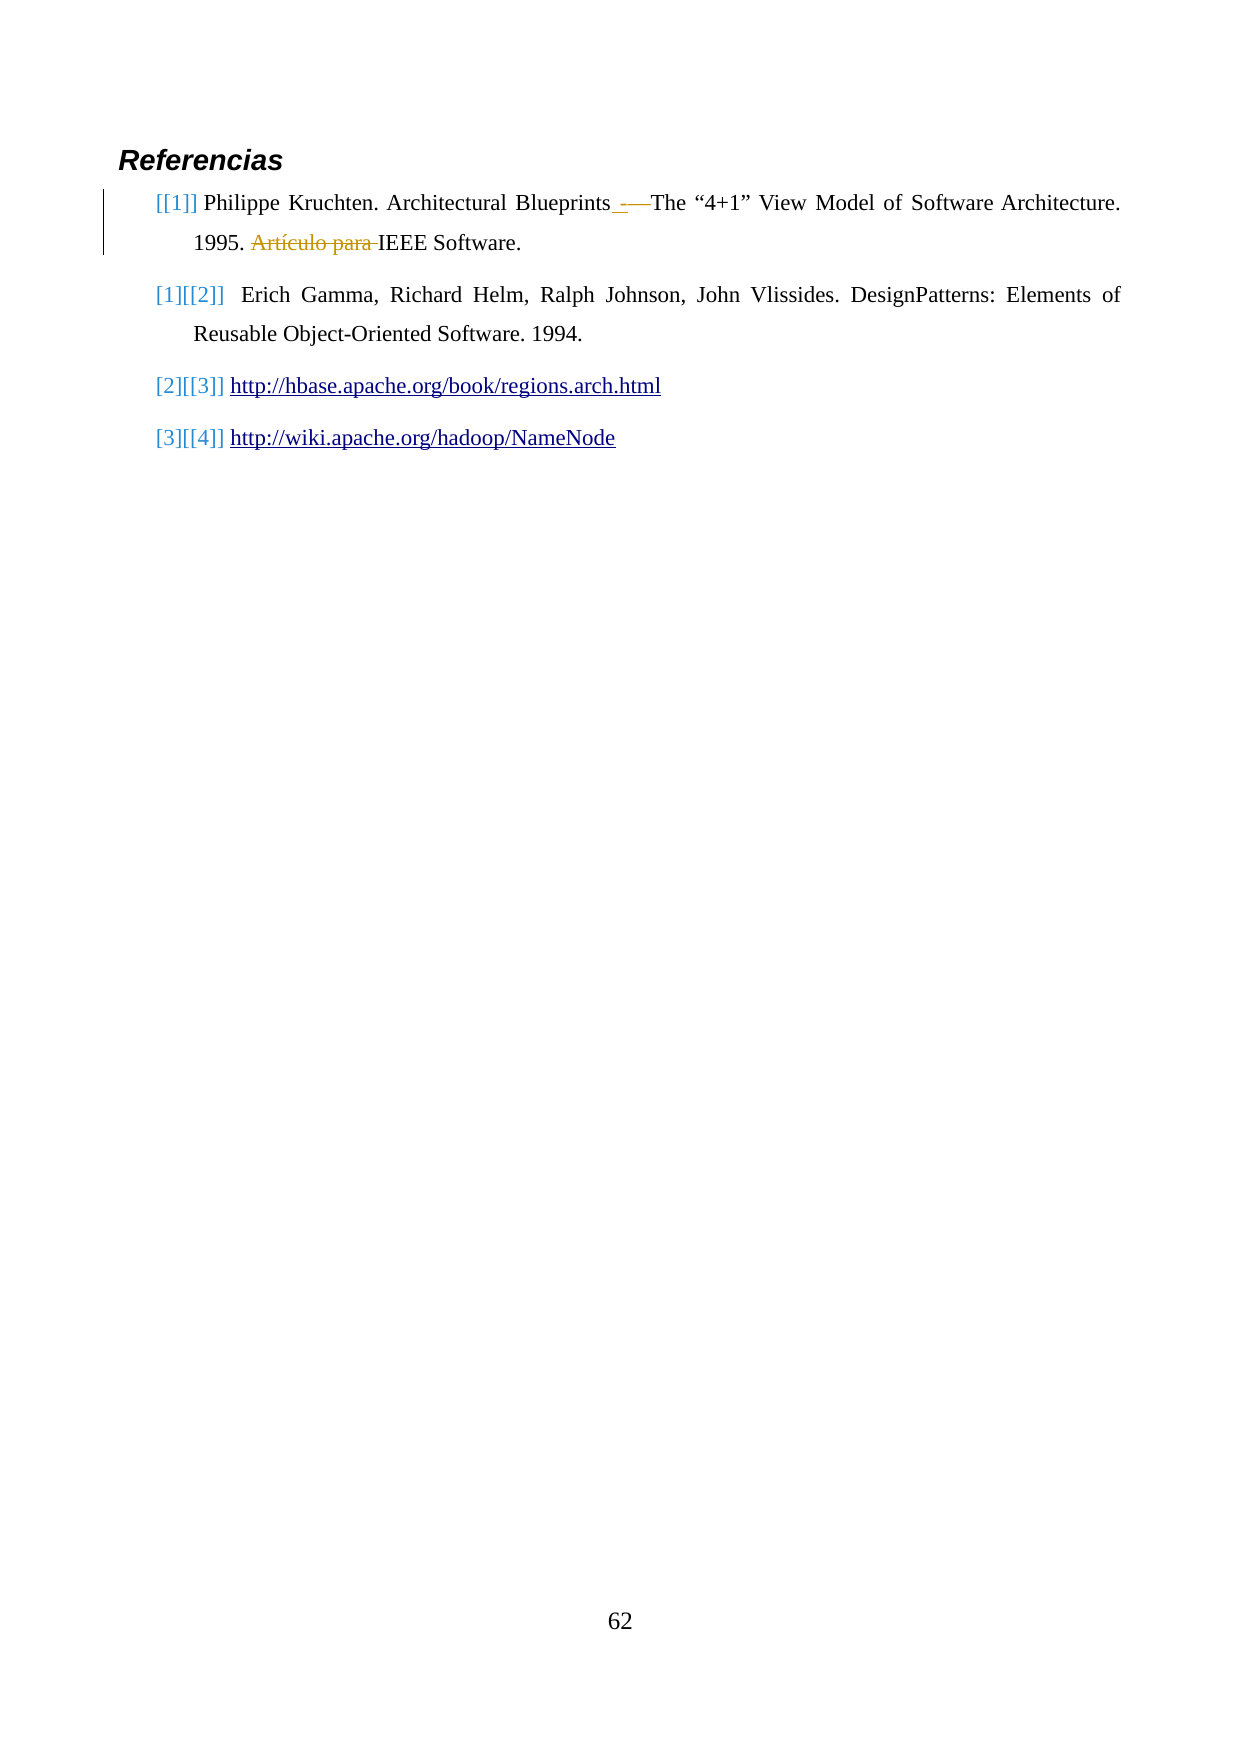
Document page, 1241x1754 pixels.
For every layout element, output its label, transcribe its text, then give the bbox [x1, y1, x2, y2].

list http://wiki.apache.org/hadoop/NameNode [156, 424, 1122, 450]
list Philippe Kruchten. Architectural Blueprints -The “4+1” View Model of Software Architecture. 1995. IEEE Software. [156, 189, 1122, 255]
subtitle Referencias [118, 143, 1122, 177]
list Erich Gamma, Richard Helm, Ralph Johnson, John Vlissides. DesignPatterns: Elements of Reusable Object-Oriented Software. 1994. [156, 281, 1122, 346]
list http://hbase.apache.org/book/regions.arch.html [156, 372, 1122, 398]
